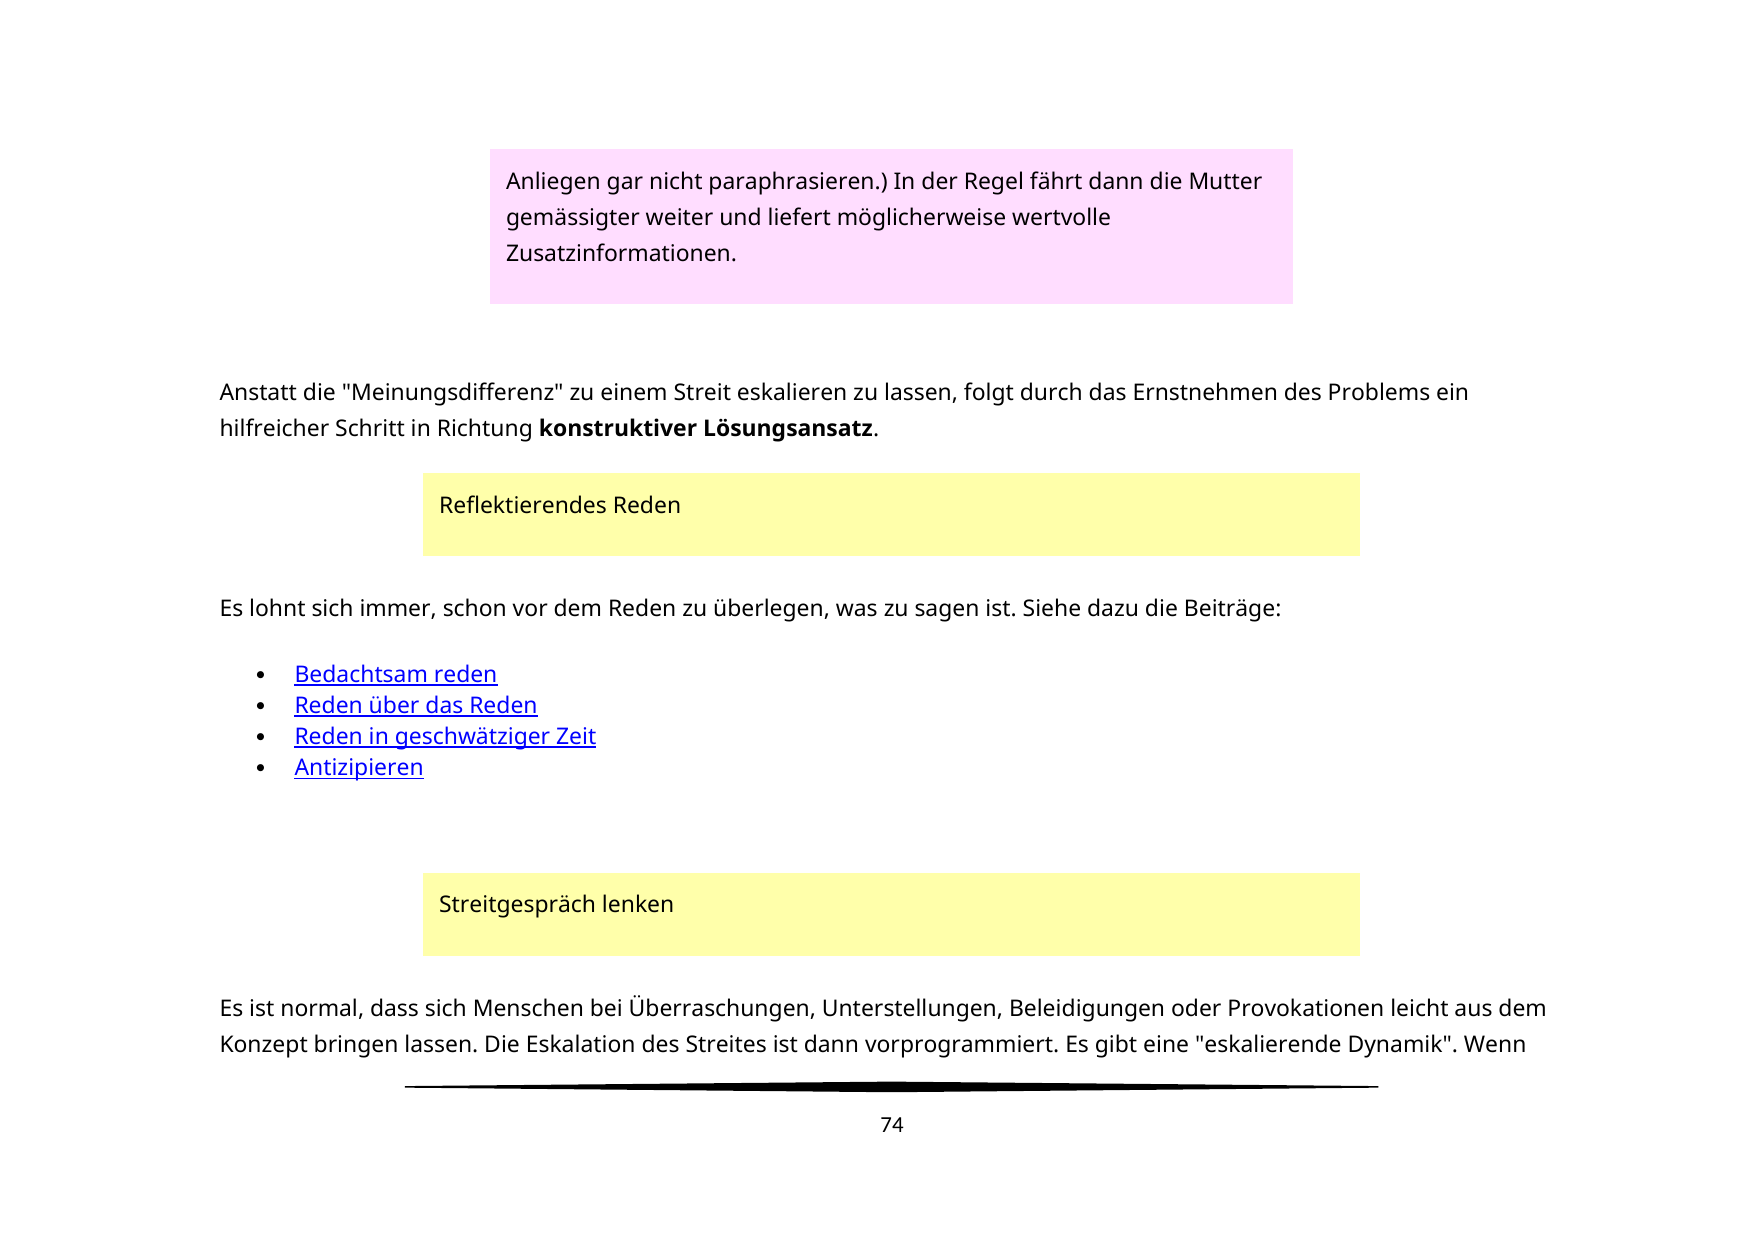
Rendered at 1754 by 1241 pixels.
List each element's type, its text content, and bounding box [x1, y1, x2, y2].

table_header Anstatt die "Meinungsdifferenz" zu einem Streit eskalieren zu lassen, folgt durch das Ernstnehmen des Problems ein hilfreicher Schritt in Richtung konstruktiver Lösungsansatz. Es lohnt sich immer, schon vor dem Reden zu überlegen, was zu sagen ist. Siehe dazu die Beiträge: Bedachtsam reden Reden über das Reden Reden in geschwätziger Zeit Antizipieren Es ist normal, dass sich Menschen bei Überraschungen, Unterstellungen, Beleidigungen oder Provokationen leicht aus dem Konzept bringen lassen. Die Eskalation des Streites ist dann vorprogrammiert. Es gibt eine "eskalierende Dynamik". Wenn [218, 148, 1566, 1061]
table_header Reflektierendes Reden [423, 473, 1360, 556]
table_header Streitgespräch lenken [423, 873, 1360, 956]
table_header Anliegen gar nicht paraphrasieren.) In der Regel fährt dann die Mutter gemässigter weiter und liefert möglicherweise wertvolle Zusatzinformationen. [490, 149, 1293, 304]
